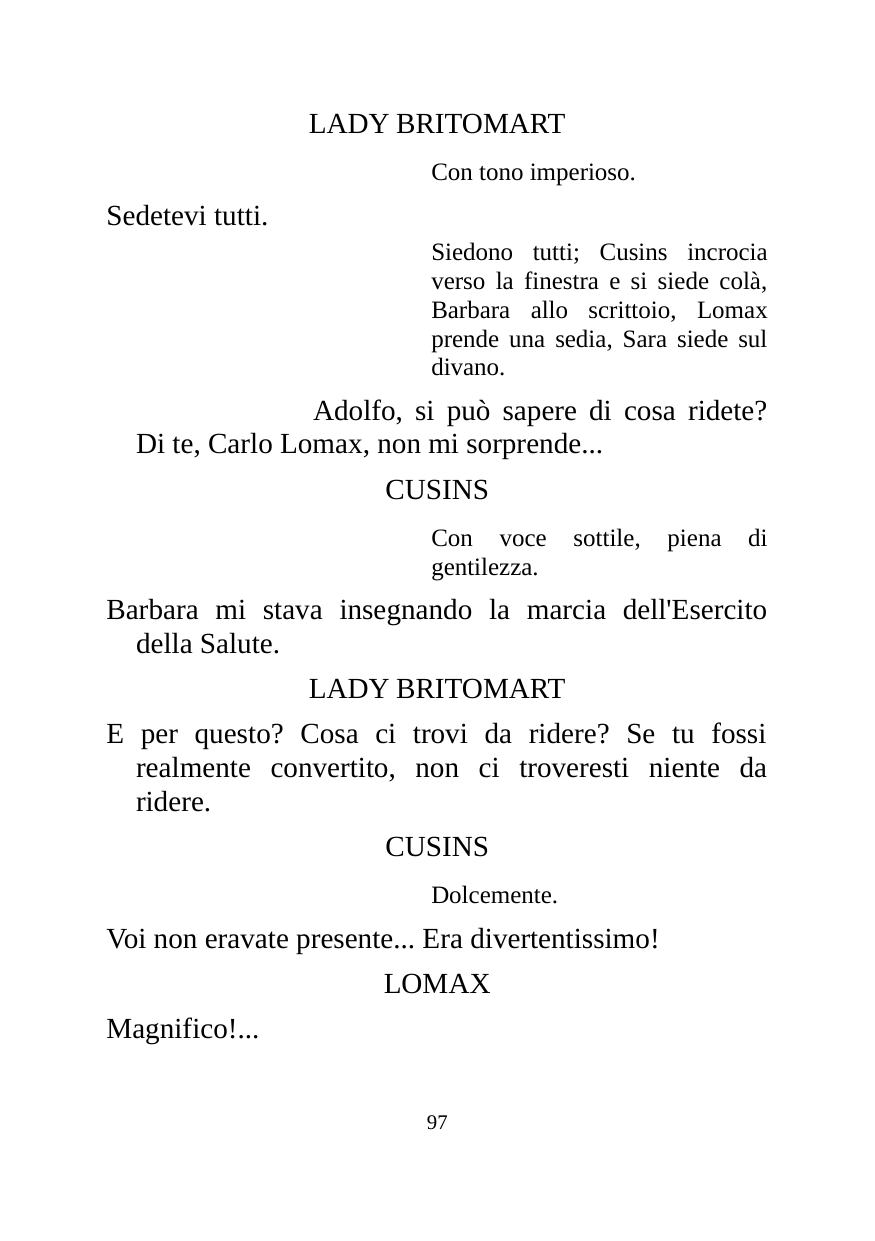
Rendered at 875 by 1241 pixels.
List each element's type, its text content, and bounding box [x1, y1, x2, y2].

text Con voce sottile, piena di gentilezza. [431, 523, 768, 581]
text Sedetevi tutti. [106, 198, 768, 232]
text Voi non eravate presente... Era divertentissimo! [106, 921, 768, 954]
text LADY BRITOMART [106, 106, 768, 140]
text Siedono tutti; Cusins incrocia verso la finestra e si siede colà, Barbara allo scrittoio, Lomax prende una sedia, Sara siede sul divano. [431, 237, 768, 381]
text CUSINS [106, 472, 768, 505]
text E per questo? Cosa ci trovi da ridere? Se tu fossi realmente convertito, non ci troveresti niente da ridere. [106, 717, 768, 817]
text Adolfo, si può sapere di cosa ridete? Di te, Carlo Lomax, non mi sorprende... [136, 393, 768, 460]
text Magnifico!... [106, 1011, 768, 1045]
text Barbara mi stava insegnando la marcia dell'Esercito della Salute. [106, 592, 768, 659]
text Con tono imperioso. [431, 157, 768, 186]
text LOMAX [106, 966, 768, 999]
text Dolcemente. [431, 880, 768, 909]
text LADY BRITOMART [106, 671, 768, 705]
text CUSINS [106, 829, 768, 862]
